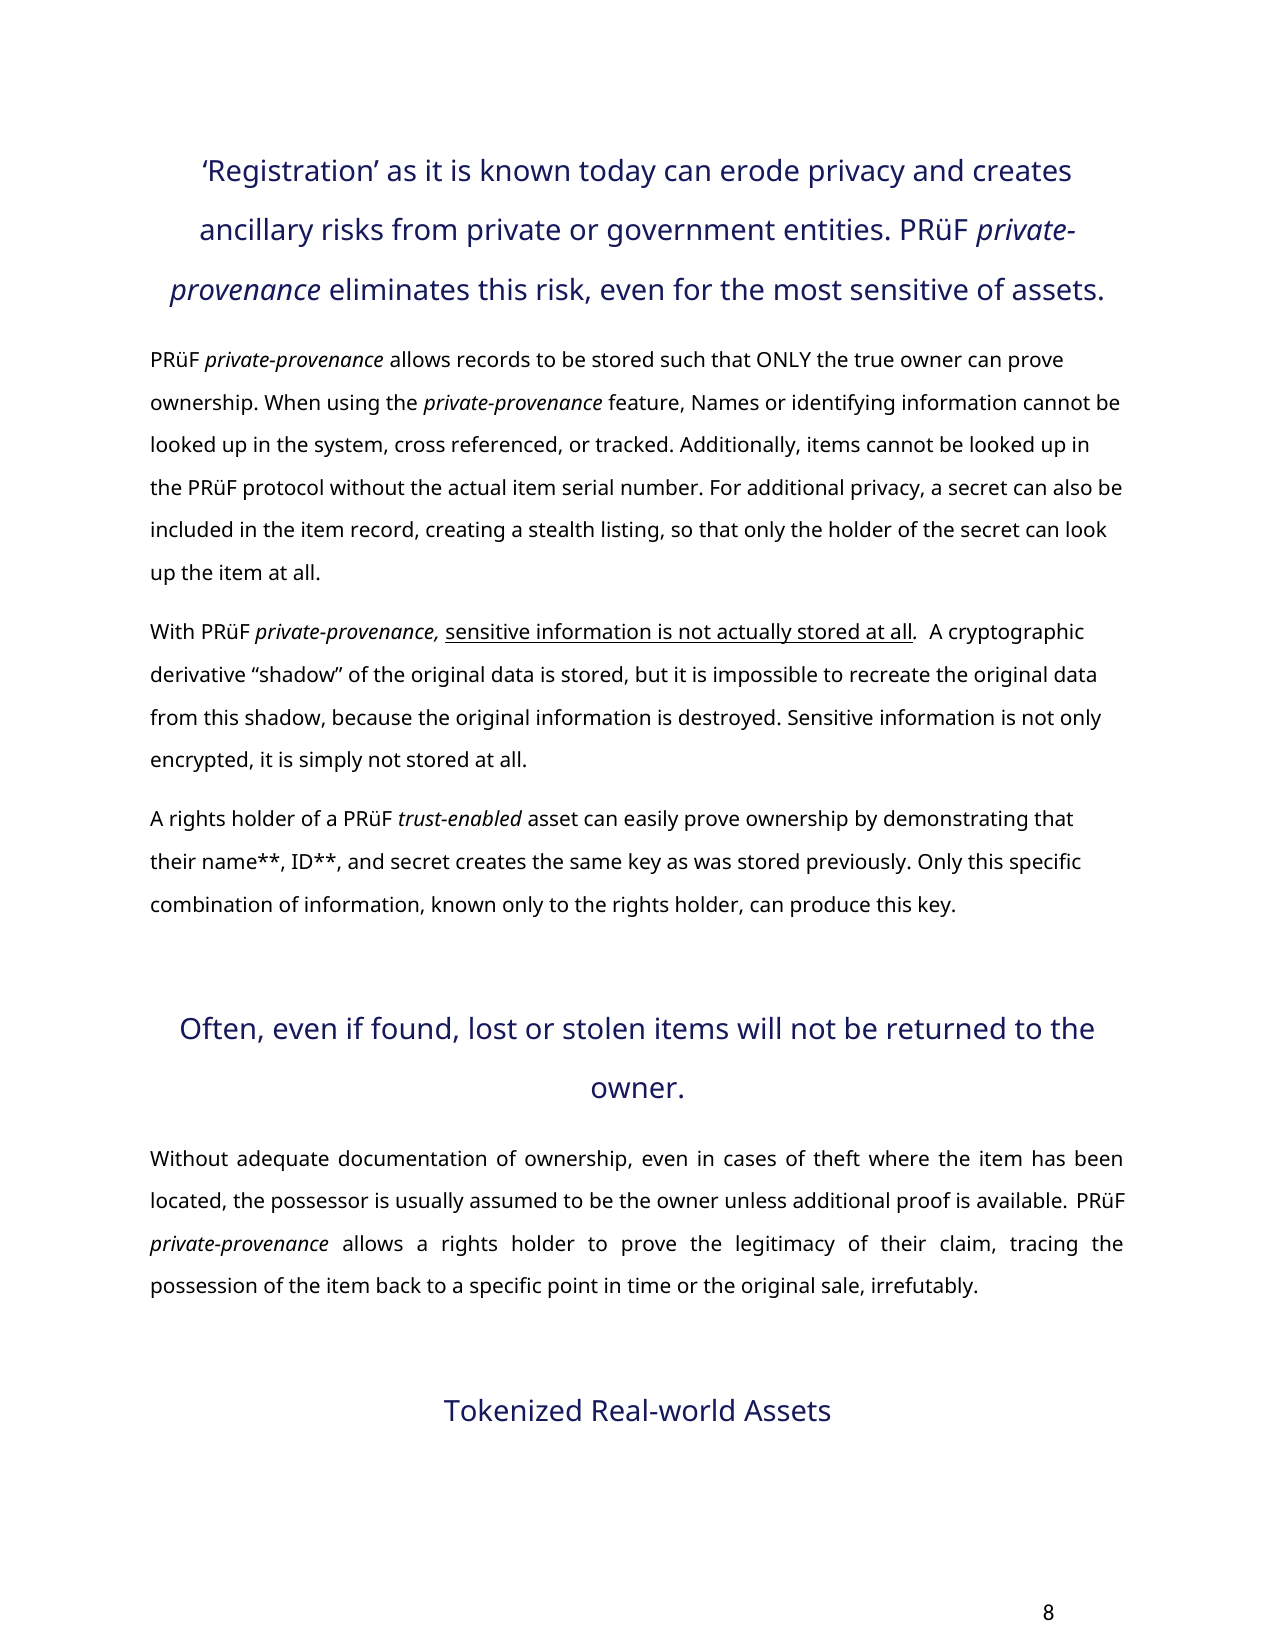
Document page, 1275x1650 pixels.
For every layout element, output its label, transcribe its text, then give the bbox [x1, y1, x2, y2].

text ‘Registration’ as it is known today can erode privacy and creates ancillary risks from private or government entities. PRüF private-provenance eliminates this risk, even for the most sensitive of assets. [150, 150, 1125, 309]
subtitle PRüF private-provenance allows records to be stored such that ONLY the true owner can prove ownership. When using the private-provenance feature, Names or identifying information cannot be looked up in the system, cross referenced, or tracked. Additionally, items cannot be looked up in the PRüF protocol without the actual item serial number. For additional privacy, a secret can also be included in the item record, creating a stealth listing, so that only the holder of the secret can look up the item at all. [150, 345, 1125, 587]
text Often, even if found, lost or stolen items will not be returned to the owner. [150, 1008, 1125, 1107]
subtitle With PRüF private-provenance, sensitive information is not actually stored at all. A cryptographic derivative “shadow” of the original data is stored, but it is impossible to recreate the original data from this shadow, because the original information is destroyed. Sensitive information is not only encrypted, it is simply not stored at all. [150, 617, 1125, 774]
text Without adequate documentation of ownership, even in cases of theft where the item has been located, the possessor is usually assumed to be the owner unless additional proof is available. PRüF private-provenance allows a rights holder to prove the legitimacy of their claim, tracing the possession of the item back to a specific point in time or the original sale, irrefutably. [150, 1144, 1125, 1300]
subtitle Tokenized Real-world Assets [150, 1390, 1125, 1430]
text A rights holder of a PRüF trust-enabled asset can easily prove ownership by demonstrating that their name**, ID**, and secret creates the same key as was stored previously. Only this specific combination of information, known only to the rights holder, can produce this key. [150, 804, 1125, 918]
